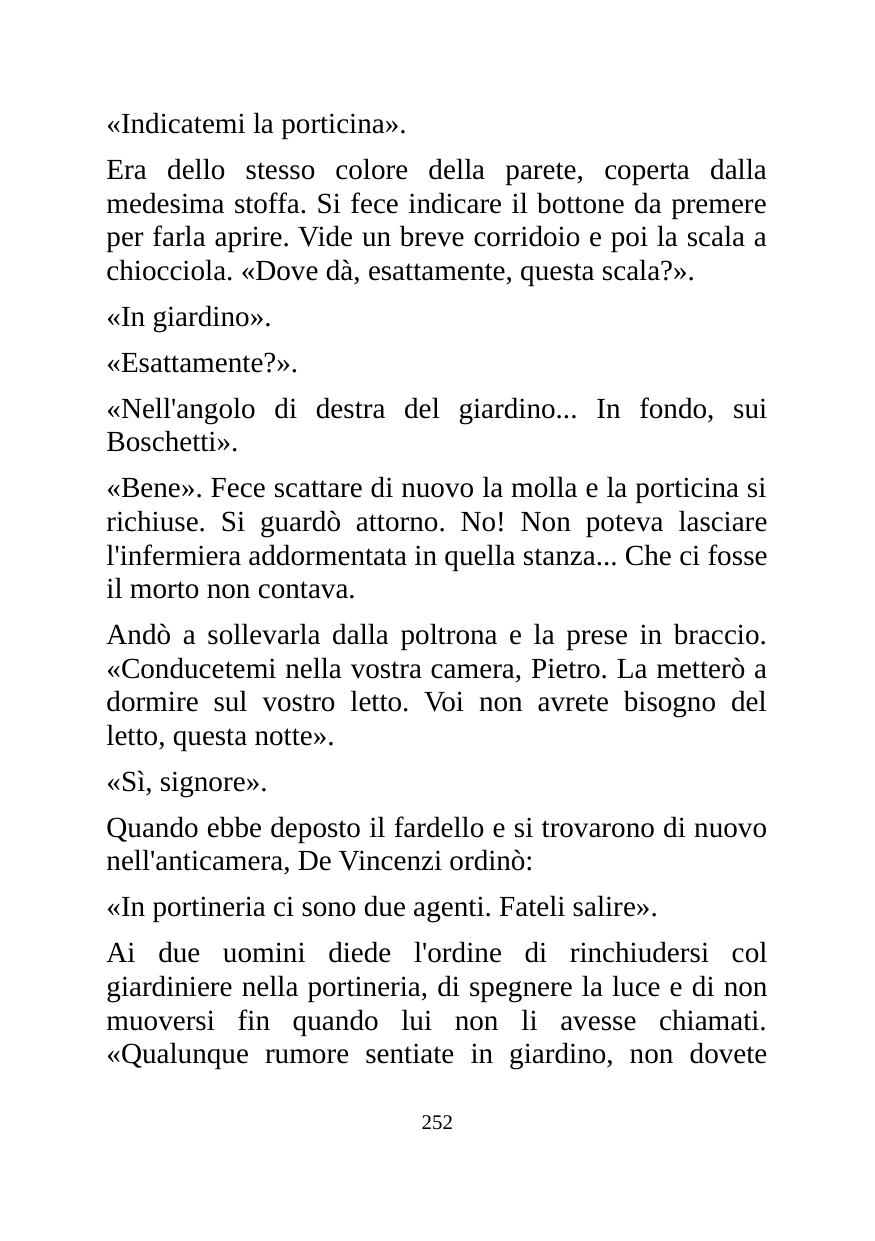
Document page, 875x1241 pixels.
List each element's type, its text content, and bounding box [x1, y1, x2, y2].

text «Esattamente?». [106, 345, 768, 378]
text «Nell'angolo di destra del giardino... In fondo, sui Boschetti». [106, 391, 768, 458]
text «Bene». Fece scattare di nuovo la molla e la porticina si richiuse. Si guardò attorno. No! Non poteva lasciare l'infermiera addormentata in quella stanza... Che ci fosse il morto non contava. [106, 471, 768, 605]
text Andò a sollevarla dalla poltrona e la prese in braccio. «Conducetemi nella vostra camera, Pietro. La metterò a dormire sul vostro letto. Voi non avrete bisogno del letto, questa notte». [106, 617, 768, 751]
text «In giardino». [106, 299, 768, 332]
text «Indicatemi la porticina». [106, 106, 768, 140]
text «Sì, signore». [106, 764, 768, 797]
text Era dello stesso colore della parete, coperta dalla medesima stoffa. Si fece indicare il bottone da premere per farla aprire. Vide un breve corridoio e poi la scala a chiocciola. «Dove dà, esattamente, questa scala?». [106, 152, 768, 286]
text Quando ebbe deposto il fardello e si trovarono di nuovo nell'anticamera, De Vincenzi ordinò: [106, 810, 768, 877]
text «In portineria ci sono due agenti. Fateli salire». [106, 889, 768, 923]
text Ai due uomini diede l'ordine di rinchiudersi col giardiniere nella portineria, di spegnere la luce e di non muoversi fin quando lui non li avesse chiamati. «Qualunque rumore sentiate in giardino, non dovete [106, 936, 768, 1070]
